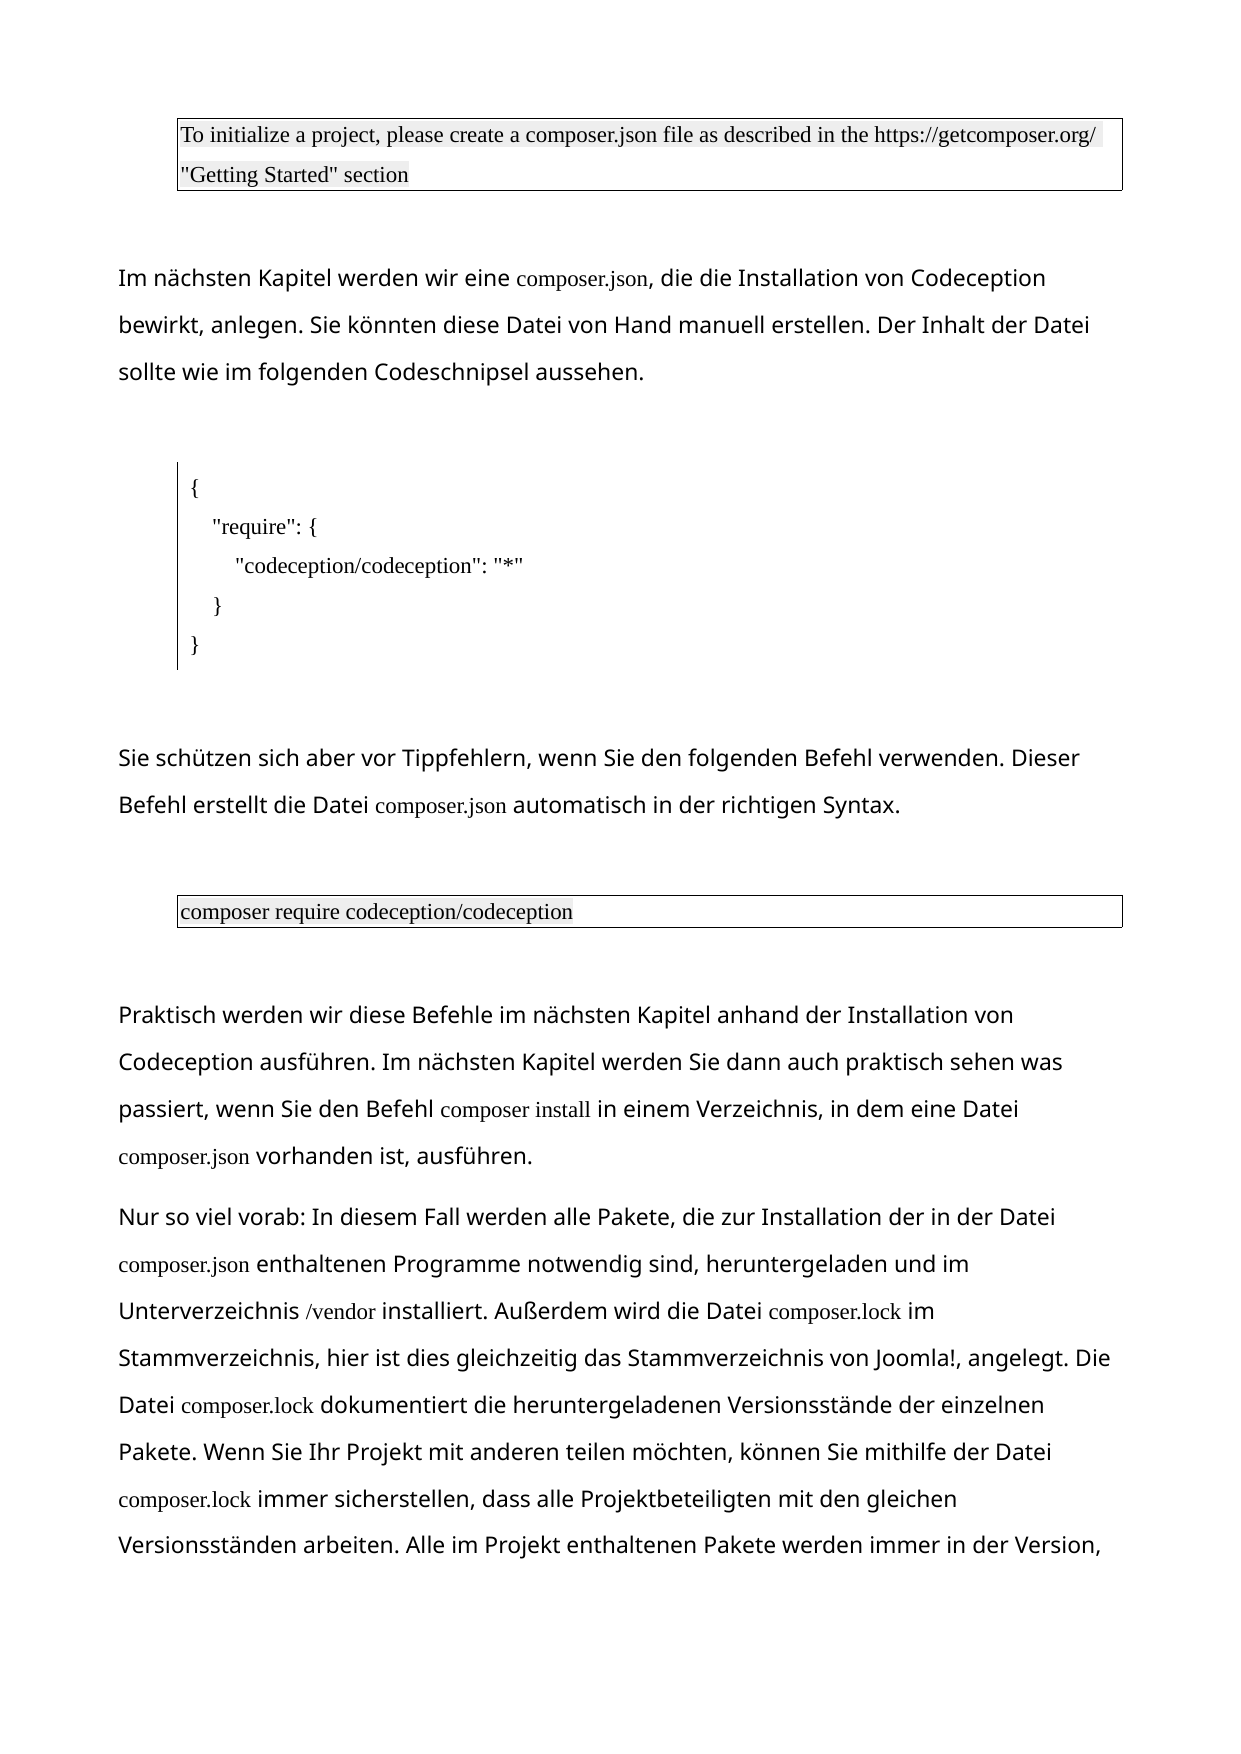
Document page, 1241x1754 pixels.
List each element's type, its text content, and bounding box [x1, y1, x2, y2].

text { "require": { "codeception/codeception": "*" } } [178, 462, 1122, 670]
text Nur so viel vorab: In diesem Fall werden alle Pakete, die zur Installation der in der Datei composer.json enthaltenen Programme notwendig sind, heruntergeladen und im Unterverzeichnis /vendor installiert. Außerdem wird die Datei composer.lock im Stammverzeichnis, hier ist dies gleichzeitig das Stammverzeichnis von Joomla!, angelegt. Die Datei composer.lock dokumentiert die heruntergeladenen Versionsstände der einzelnen Pakete. Wenn Sie Ihr Projekt mit anderen teilen möchten, können Sie mithilfe der Datei composer.lock immer sicherstellen, dass alle Projektbeteiligten mit den gleichen Versionsständen arbeiten. Alle im Projekt enthaltenen Pakete werden immer in der Version, [118, 1201, 1122, 1561]
text Sie schützen sich aber vor Tippfehlern, wenn Sie den folgenden Befehl verwenden. Dieser Befehl erstellt die Datei composer.json automatisch in der richtigen Syntax. [118, 742, 1122, 820]
text Im nächsten Kapitel werden wir eine composer.json, die die Installation von Codeception bewirkt, anlegen. Sie könnten diese Datei von Hand manuell erstellen. Der Inhalt der Datei sollte wie im folgenden Codeschnipsel aussehen. [118, 262, 1122, 387]
text composer require codeception/codeception [178, 896, 1122, 927]
text To initialize a project, please create a composer.json file as described in the https://getcomposer.org/ "Getting Started" section [178, 119, 1122, 190]
text Praktisch werden wir diese Befehle im nächsten Kapitel anhand der Installation von Codeception ausführen. Im nächsten Kapitel werden Sie dann auch praktisch sehen was passiert, wenn Sie den Befehl composer install in einem Verzeichnis, in dem eine Datei composer.json vorhanden ist, ausführen. [118, 999, 1122, 1171]
